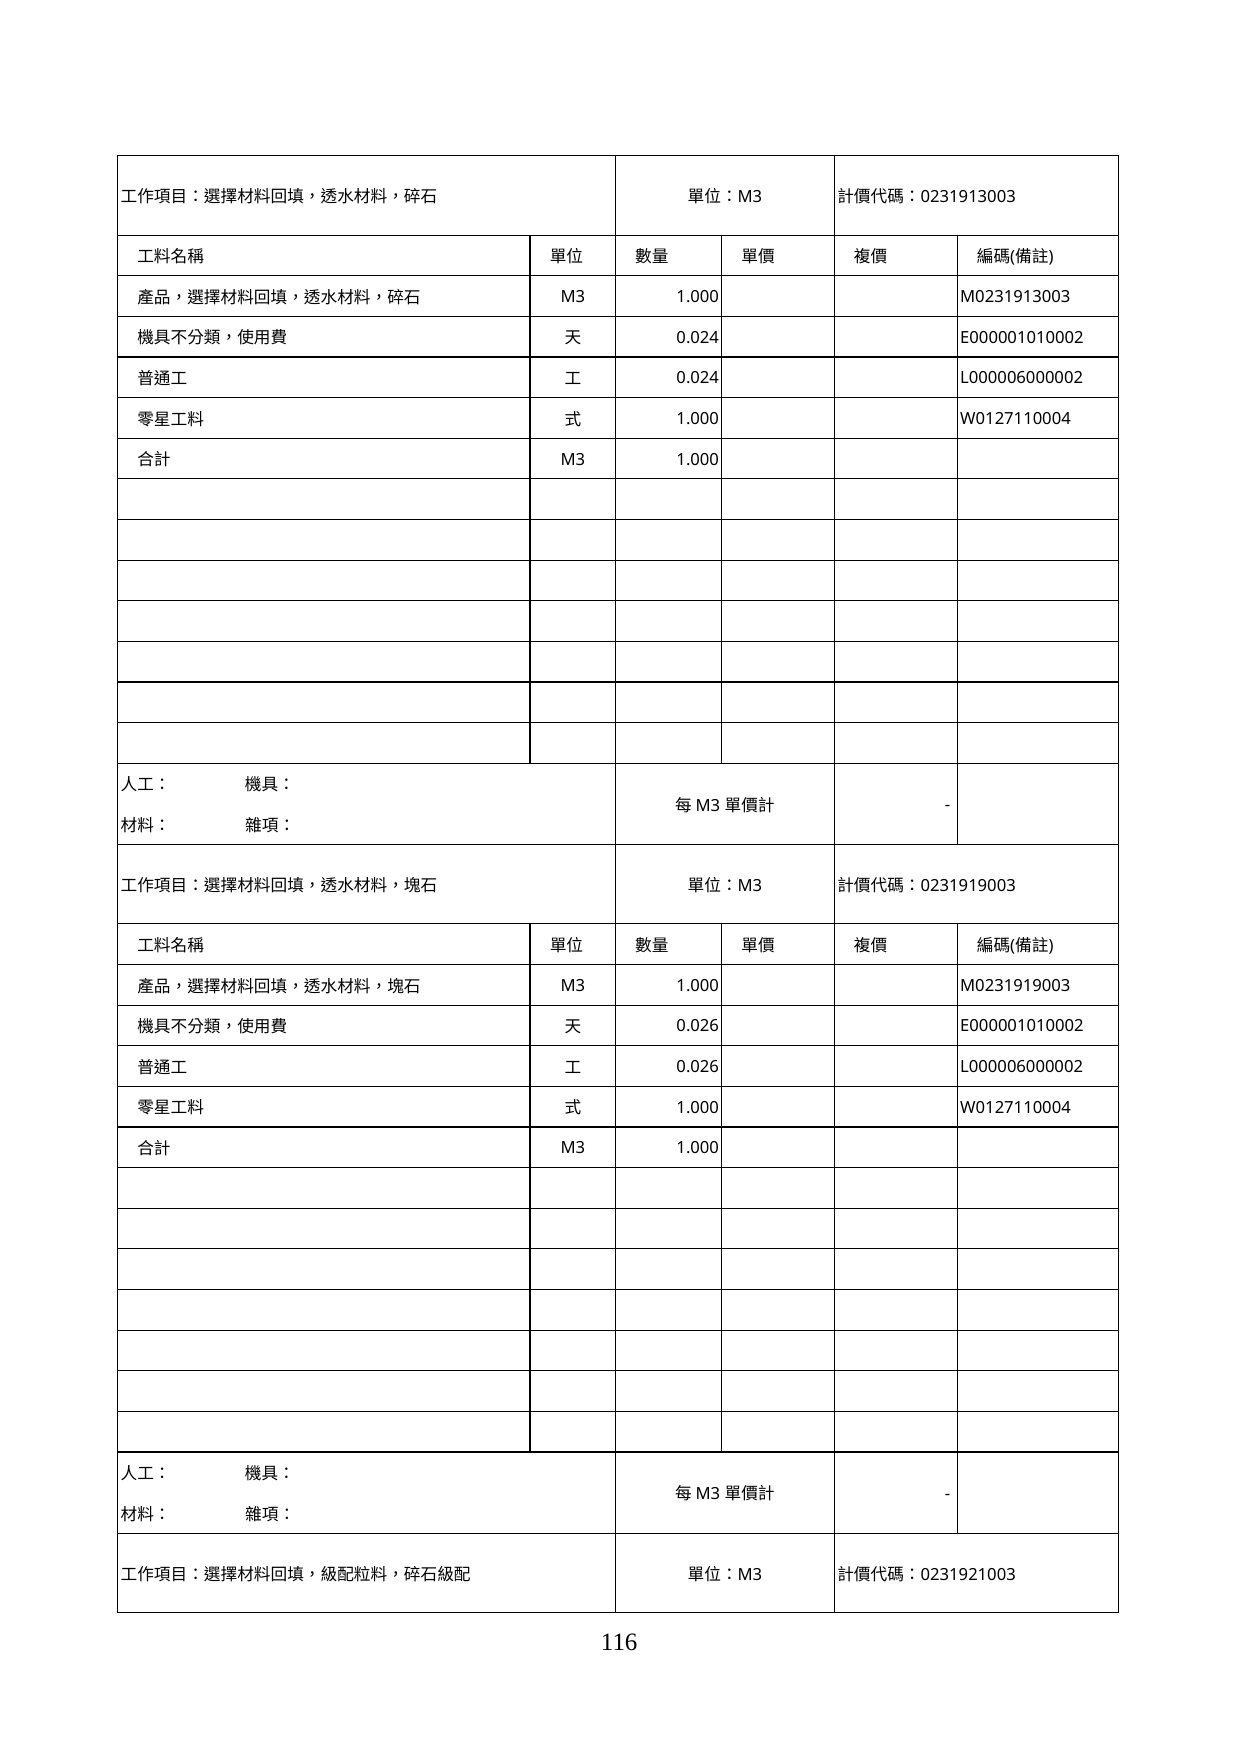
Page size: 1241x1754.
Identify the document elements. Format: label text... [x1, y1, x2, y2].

table_cell 複價 [835, 924, 957, 964]
table_cell L000006000002 [958, 358, 1118, 397]
table_cell [616, 1331, 721, 1370]
table_cell [531, 642, 615, 681]
table_cell [118, 1209, 529, 1248]
table_cell [722, 317, 834, 356]
table_cell [835, 1006, 957, 1045]
table_cell [958, 1249, 1118, 1289]
table_cell [118, 1168, 529, 1208]
table_cell [722, 683, 834, 722]
table_cell [722, 1209, 834, 1248]
table_cell 1.000 [616, 439, 721, 478]
table_cell [118, 683, 529, 722]
table_cell [958, 1453, 1118, 1533]
table_cell [531, 1209, 615, 1248]
table_cell [722, 358, 834, 397]
table_cell [958, 1331, 1118, 1370]
table_cell 工料名稱 [118, 236, 529, 275]
table_cell [722, 561, 834, 600]
table_cell 0.024 [616, 358, 721, 397]
table_cell [835, 1168, 957, 1208]
table_cell [616, 520, 721, 559]
table_cell M0231913003 [958, 276, 1118, 316]
table_cell 單位：M3 [616, 845, 834, 923]
table_cell 0.024 [616, 317, 721, 356]
table_cell [835, 1249, 957, 1289]
table_cell 普通工 [118, 1046, 529, 1086]
table_cell L000006000002 [958, 1046, 1118, 1086]
table_cell [958, 1290, 1118, 1329]
table_cell E000001010002 [958, 1006, 1118, 1045]
table_cell [118, 1412, 529, 1451]
table_cell [531, 1331, 615, 1370]
table_cell [118, 723, 529, 763]
table_cell 產品，選擇材料回填，透水材料，塊石 [118, 965, 529, 1004]
table_cell [835, 1290, 957, 1329]
table_cell W0127110004 [958, 1087, 1118, 1126]
table_cell 編碼(備註) [958, 236, 1118, 275]
table_cell 普通工 [118, 358, 529, 397]
table_cell [835, 276, 957, 316]
table_cell [835, 1209, 957, 1248]
table_cell 式 [531, 1087, 615, 1126]
table_cell - [835, 1453, 957, 1533]
table_cell [531, 723, 615, 763]
table_cell [958, 642, 1118, 681]
table_cell 機具不分類，使用費 [118, 317, 529, 356]
table_cell [616, 479, 721, 519]
table_cell [616, 683, 721, 722]
table_cell 1.000 [616, 398, 721, 438]
table_cell [722, 642, 834, 681]
table_cell [958, 1412, 1118, 1451]
table_cell 工作項目：選擇材料回填，透水材料，碎石 [118, 156, 615, 234]
table_cell 材料： 雜項： [118, 803, 615, 844]
table_cell [958, 1371, 1118, 1411]
table_cell [118, 1331, 529, 1370]
table_cell [958, 723, 1118, 763]
table_cell M3 [531, 965, 615, 1004]
table_cell [958, 1128, 1118, 1167]
table_cell [722, 965, 834, 1004]
table_cell [722, 1331, 834, 1370]
table_cell 單價 [722, 924, 834, 964]
table_cell [958, 764, 1118, 844]
table_cell [616, 1371, 721, 1411]
table_cell [835, 1412, 957, 1451]
table_cell [118, 1249, 529, 1289]
table_cell [616, 723, 721, 763]
table_cell 天 [531, 317, 615, 356]
table_cell 零星工料 [118, 398, 529, 438]
table_cell 0.026 [616, 1006, 721, 1045]
table_cell M3 [531, 1128, 615, 1167]
table_cell 單位：M3 [616, 1534, 834, 1612]
table_cell [722, 276, 834, 316]
table_cell 單位：M3 [616, 156, 834, 234]
table_cell [835, 479, 957, 519]
table_cell 數量 [616, 236, 721, 275]
table_cell M0231919003 [958, 965, 1118, 1004]
table_cell 人工： 機具： [118, 1453, 615, 1492]
table_cell 複價 [835, 236, 957, 275]
table_cell [118, 601, 529, 641]
table_cell [531, 601, 615, 641]
table_cell [616, 561, 721, 600]
table_cell [722, 1006, 834, 1045]
table_cell [835, 683, 957, 722]
table_cell [835, 1087, 957, 1126]
table_cell [531, 561, 615, 600]
table_cell [616, 1412, 721, 1451]
table_cell 單位 [531, 236, 615, 275]
table_cell [531, 1412, 615, 1451]
table_cell 零星工料 [118, 1087, 529, 1126]
table_cell [835, 561, 957, 600]
table_cell 1.000 [616, 1087, 721, 1126]
table_cell [722, 398, 834, 438]
table_cell 1.000 [616, 1128, 721, 1167]
table_cell [616, 642, 721, 681]
table_cell 每 M3 單價計 [616, 1453, 834, 1533]
table_cell [531, 1249, 615, 1289]
table_cell [531, 520, 615, 559]
table_cell [118, 642, 529, 681]
table_cell [118, 479, 529, 519]
table_cell [531, 1290, 615, 1329]
table_cell [835, 1046, 957, 1086]
table_cell [722, 439, 834, 478]
table_cell [616, 1249, 721, 1289]
table_cell [835, 965, 957, 1004]
table_cell 單價 [722, 236, 834, 275]
table_cell [835, 439, 957, 478]
table_cell [835, 1331, 957, 1370]
table_cell [722, 723, 834, 763]
table_cell 1.000 [616, 276, 721, 316]
table_cell 天 [531, 1006, 615, 1045]
table_cell [118, 1371, 529, 1411]
table_cell 工料名稱 [118, 924, 529, 964]
table_cell [722, 1371, 834, 1411]
table_cell [958, 601, 1118, 641]
table_cell 合計 [118, 1128, 529, 1167]
table_cell 合計 [118, 439, 529, 478]
table_cell [835, 1128, 957, 1167]
table_cell [835, 358, 957, 397]
table_cell [616, 1209, 721, 1248]
table_cell [616, 1168, 721, 1208]
table_cell 0.026 [616, 1046, 721, 1086]
table_cell [958, 520, 1118, 559]
table_cell [616, 601, 721, 641]
table_cell [722, 1290, 834, 1329]
table_cell [722, 1128, 834, 1167]
table_cell [722, 520, 834, 559]
table_cell E000001010002 [958, 317, 1118, 356]
table_cell 工作項目：選擇材料回填，級配粒料，碎石級配 [118, 1534, 615, 1612]
table_cell [835, 520, 957, 559]
table_cell [835, 317, 957, 356]
table_cell [118, 561, 529, 600]
table_cell 機具不分類，使用費 [118, 1006, 529, 1045]
table_cell W0127110004 [958, 398, 1118, 438]
table_cell 人工： 機具： [118, 764, 615, 803]
table_cell [531, 1168, 615, 1208]
table_cell 計價代碼：0231913003 [835, 156, 1118, 234]
table_cell 材料： 雜項： [118, 1492, 615, 1533]
table_cell 工 [531, 358, 615, 397]
table_cell [958, 439, 1118, 478]
table_cell [835, 642, 957, 681]
table_cell [722, 1168, 834, 1208]
table_cell [835, 601, 957, 641]
table_cell [531, 683, 615, 722]
table_cell [835, 398, 957, 438]
table_cell M3 [531, 276, 615, 316]
table_cell 式 [531, 398, 615, 438]
table_cell 工 [531, 1046, 615, 1086]
table_cell [118, 1290, 529, 1329]
table_cell 產品，選擇材料回填，透水材料，碎石 [118, 276, 529, 316]
table_cell M3 [531, 439, 615, 478]
table_cell - [835, 764, 957, 844]
table_cell [835, 1371, 957, 1411]
table_cell [118, 520, 529, 559]
table_cell [722, 1087, 834, 1126]
table_cell [722, 479, 834, 519]
table_cell [722, 601, 834, 641]
table_cell [958, 479, 1118, 519]
table_cell 單位 [531, 924, 615, 964]
table_cell 數量 [616, 924, 721, 964]
table_cell [722, 1046, 834, 1086]
table_cell [958, 1209, 1118, 1248]
table_cell [958, 1168, 1118, 1208]
table_cell 每 M3 單價計 [616, 764, 834, 844]
table_cell [835, 723, 957, 763]
table_cell [722, 1412, 834, 1451]
table_cell 計價代碼：0231921003 [835, 1534, 1118, 1612]
table_cell 編碼(備註) [958, 924, 1118, 964]
table_cell 工作項目：選擇材料回填，透水材料，塊石 [118, 845, 615, 923]
table_cell [958, 561, 1118, 600]
table_cell [531, 479, 615, 519]
table_cell 1.000 [616, 965, 721, 1004]
table_cell [722, 1249, 834, 1289]
table_cell [616, 1290, 721, 1329]
table_cell [531, 1371, 615, 1411]
table_cell 計價代碼：0231919003 [835, 845, 1118, 923]
table_cell [958, 683, 1118, 722]
